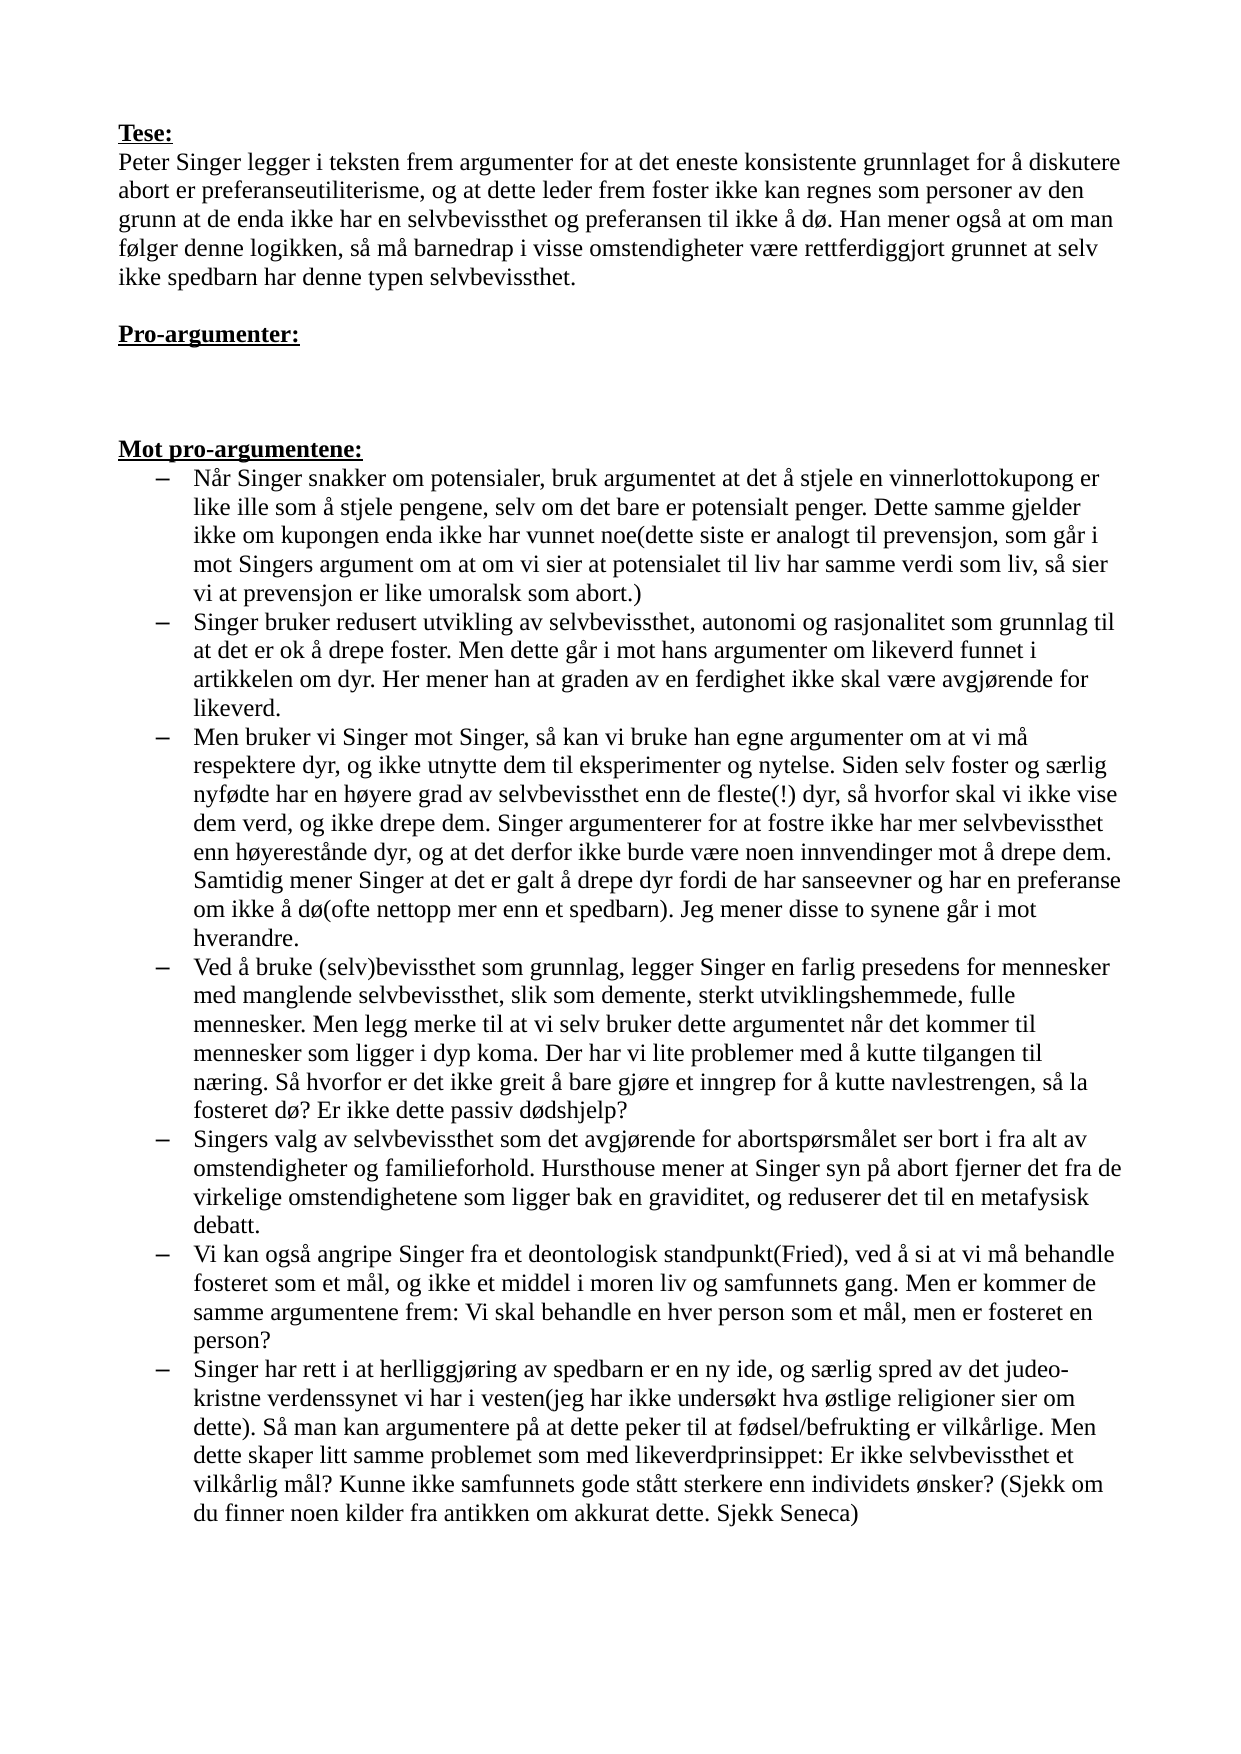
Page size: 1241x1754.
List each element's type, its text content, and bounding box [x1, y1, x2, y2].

list Når Singer snakker om potensialer, bruk argumentet at det å stjele en vinnerlottokupong er like ille som å stjele pengene, selv om det bare er potensialt penger. Dette samme gjelder ikke om kupongen enda ikke har vunnet noe(dette siste er analogt til prevensjon, som går i mot Singers argument om at om vi sier at potensialet til liv har samme verdi som liv, så sier vi at prevensjon er like umoralsk som abort.) [156, 463, 1122, 607]
list Singers valg av selvbevissthet som det avgjørende for abortspørsmålet ser bort i fra alt av omstendigheter og familieforhold. Hursthouse mener at Singer syn på abort fjerner det fra de virkelige omstendighetene som ligger bak en graviditet, og reduserer det til en metafysisk debatt. [156, 1124, 1122, 1239]
text Mot pro-argumentene: [118, 434, 1122, 463]
list Men bruker vi Singer mot Singer, så kan vi bruke han egne argumenter om at vi må respektere dyr, og ikke utnytte dem til eksperimenter og nytelse. Siden selv foster og særlig nyfødte har en høyere grad av selvbevissthet enn de fleste(!) dyr, så hvorfor skal vi ikke vise dem verd, og ikke drepe dem. Singer argumenterer for at fostre ikke har mer selvbevissthet enn høyerestånde dyr, og at det derfor ikke burde være noen innvendinger mot å drepe dem. Samtidig mener Singer at det er galt å drepe dyr fordi de har sanseevner og har en preferanse om ikke å dø(ofte nettopp mer enn et spedbarn). Jeg mener disse to synene går i mot hverandre. [156, 722, 1122, 952]
list Singer har rett i at herlliggjøring av spedbarn er en ny ide, og særlig spred av det judeo-kristne verdenssynet vi har i vesten(jeg har ikke undersøkt hva østlige religioner sier om dette). Så man kan argumentere på at dette peker til at fødsel/befrukting er vilkårlige. Men dette skaper litt samme problemet som med likeverdprinsippet: Er ikke selvbevissthet et vilkårlig mål? Kunne ikke samfunnets gode stått sterkere enn individets ønsker? (Sjekk om du finner noen kilder fra antikken om akkurat dette. Sjekk Seneca) [156, 1354, 1122, 1527]
list Ved å bruke (selv)bevissthet som grunnlag, legger Singer en farlig presedens for mennesker med manglende selvbevissthet, slik som demente, sterkt utviklingshemmede, fulle mennesker. Men legg merke til at vi selv bruker dette argumentet når det kommer til mennesker som ligger i dyp koma. Der har vi lite problemer med å kutte tilgangen til næring. Så hvorfor er det ikke greit å bare gjøre et inngrep for å kutte navlestrengen, så la fosteret dø? Er ikke dette passiv dødshjelp? [156, 952, 1122, 1124]
text Peter Singer legger i teksten frem argumenter for at det eneste konsistente grunnlaget for å diskutere abort er preferanseutiliterisme, og at dette leder frem foster ikke kan regnes som personer av den grunn at de enda ikke har en selvbevissthet og preferansen til ikke å dø. Han mener også at om man følger denne logikken, så må barnedrap i visse omstendigheter være rettferdiggjort grunnet at selv ikke spedbarn har denne typen selvbevissthet. [118, 147, 1122, 291]
text Tese: [118, 118, 1122, 147]
list Singer bruker redusert utvikling av selvbevissthet, autonomi og rasjonalitet som grunnlag til at det er ok å drepe foster. Men dette går i mot hans argumenter om likeverd funnet i artikkelen om dyr. Her mener han at graden av en ferdighet ikke skal være avgjørende for likeverd. [156, 607, 1122, 722]
text Pro-argumenter: [118, 319, 1122, 348]
list Vi kan også angripe Singer fra et deontologisk standpunkt(Fried), ved å si at vi må behandle fosteret som et mål, og ikke et middel i moren liv og samfunnets gang. Men er kommer de samme argumentene frem: Vi skal behandle en hver person som et mål, men er fosteret en person? [156, 1239, 1122, 1354]
